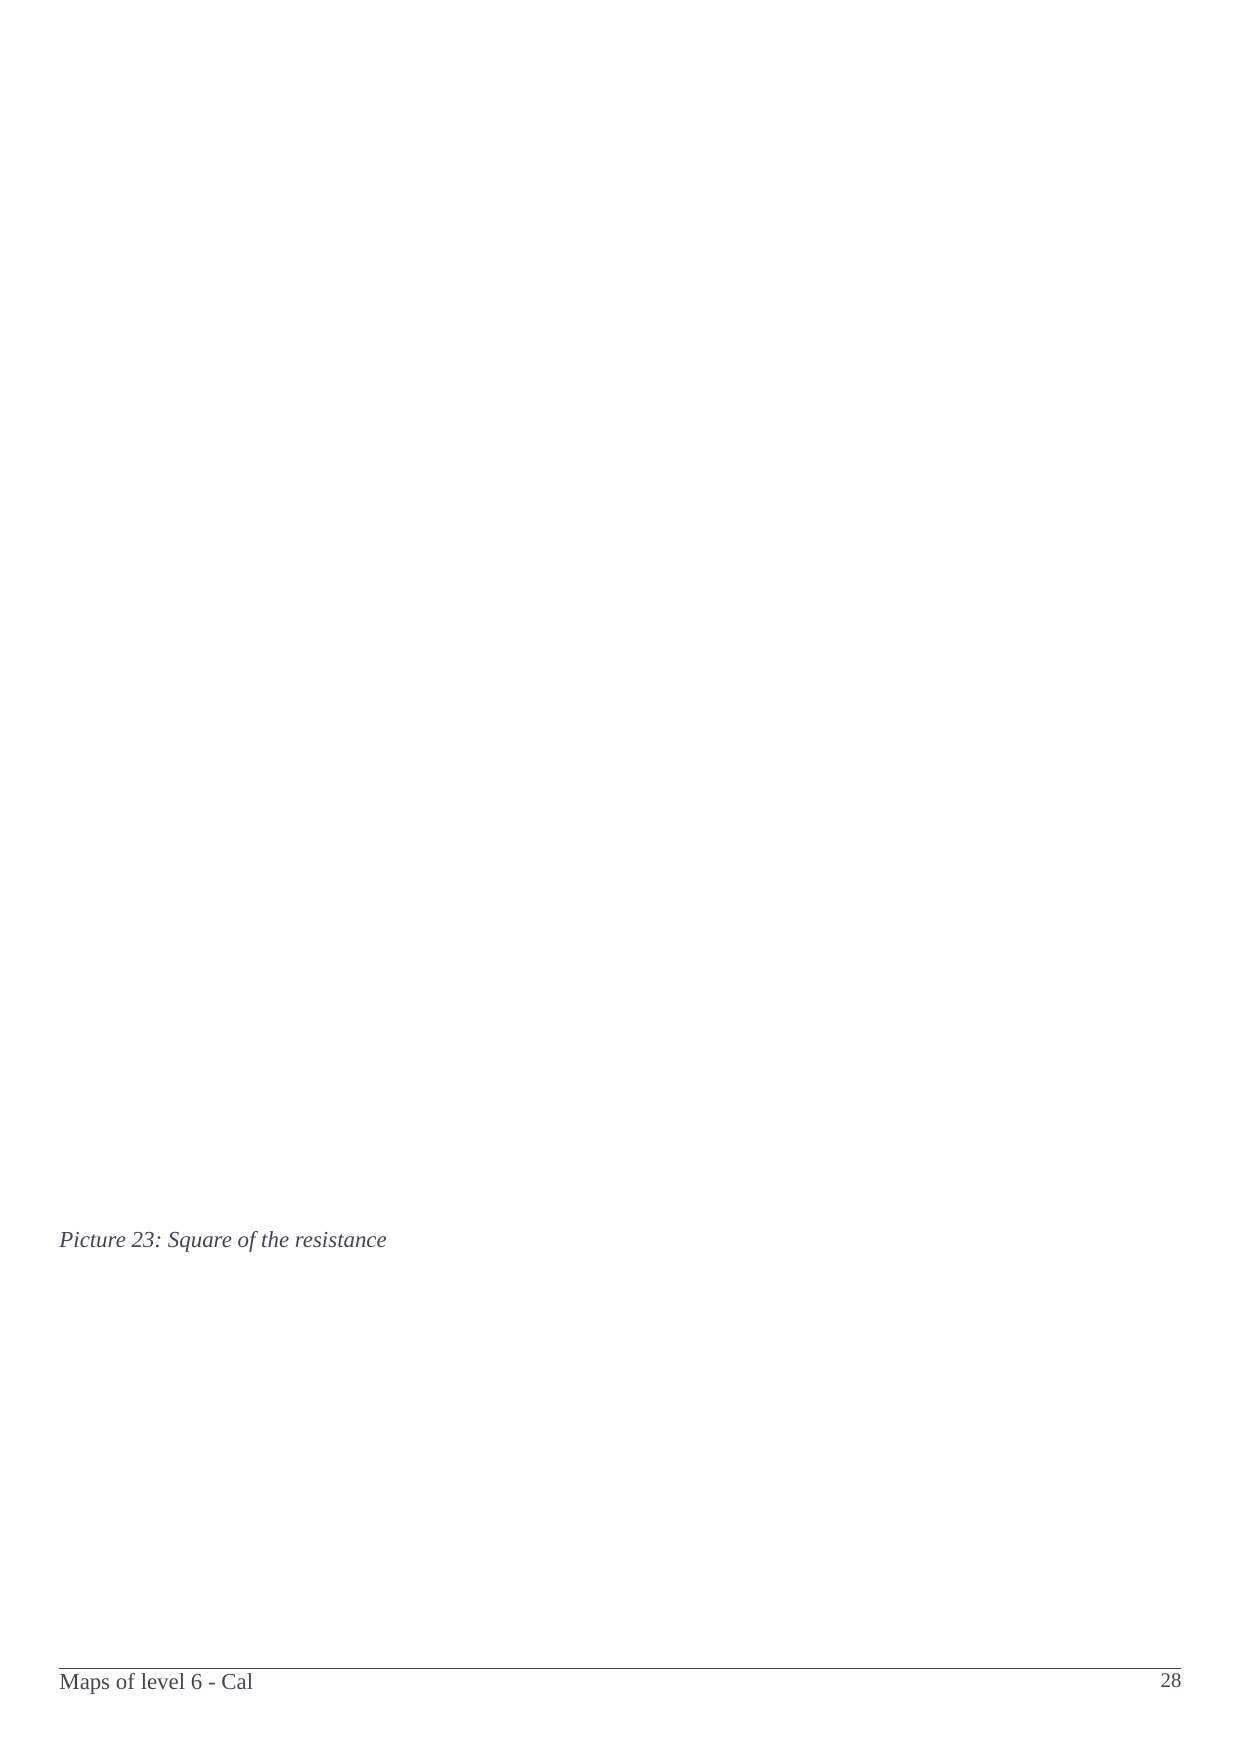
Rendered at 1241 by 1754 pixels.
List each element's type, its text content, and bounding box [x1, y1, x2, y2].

text Picture 23: Square of the resistance [59, 72, 1181, 1252]
